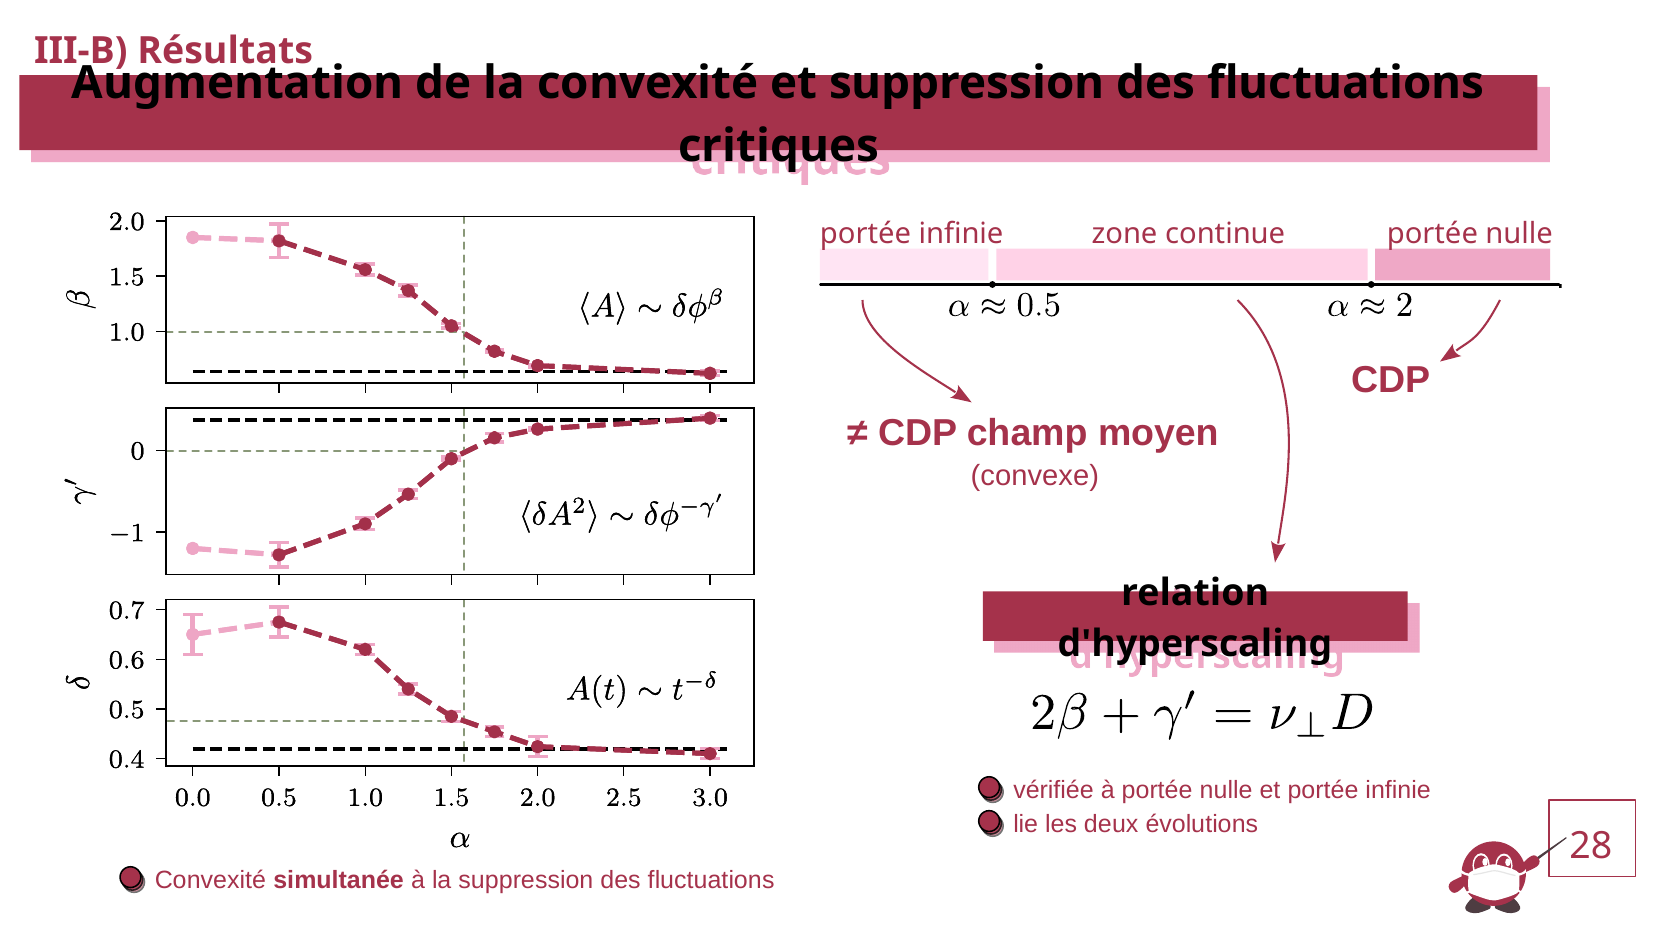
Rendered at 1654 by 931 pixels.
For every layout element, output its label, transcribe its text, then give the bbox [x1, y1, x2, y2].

picture [819, 248, 1576, 317]
text_box relation d'hyperscaling [982, 591, 1408, 641]
text_box vérifiée à portée nulle et portée infinie lie les deux évolutions [963, 768, 1451, 872]
text_box portée infinie [805, 205, 1031, 255]
text_box [1492, 811, 1654, 887]
text_box Augmentation de la convexité et suppression des fluctuations critiques [19, 75, 1538, 151]
text_box Convexité simultanée à la suppression des fluctuations [104, 858, 855, 902]
text_box zone continue [1076, 205, 1302, 255]
picture [1032, 690, 1373, 740]
picture [63, 211, 756, 849]
picture [1448, 799, 1637, 914]
text_box III-B) Résultats [19, 16, 1238, 76]
text_box ≠ CDP champ moyen [832, 404, 1238, 451]
text_box portée nulle [1372, 205, 1598, 255]
text_box (convexe) [832, 451, 1238, 509]
text_box CDP [1336, 351, 1487, 427]
